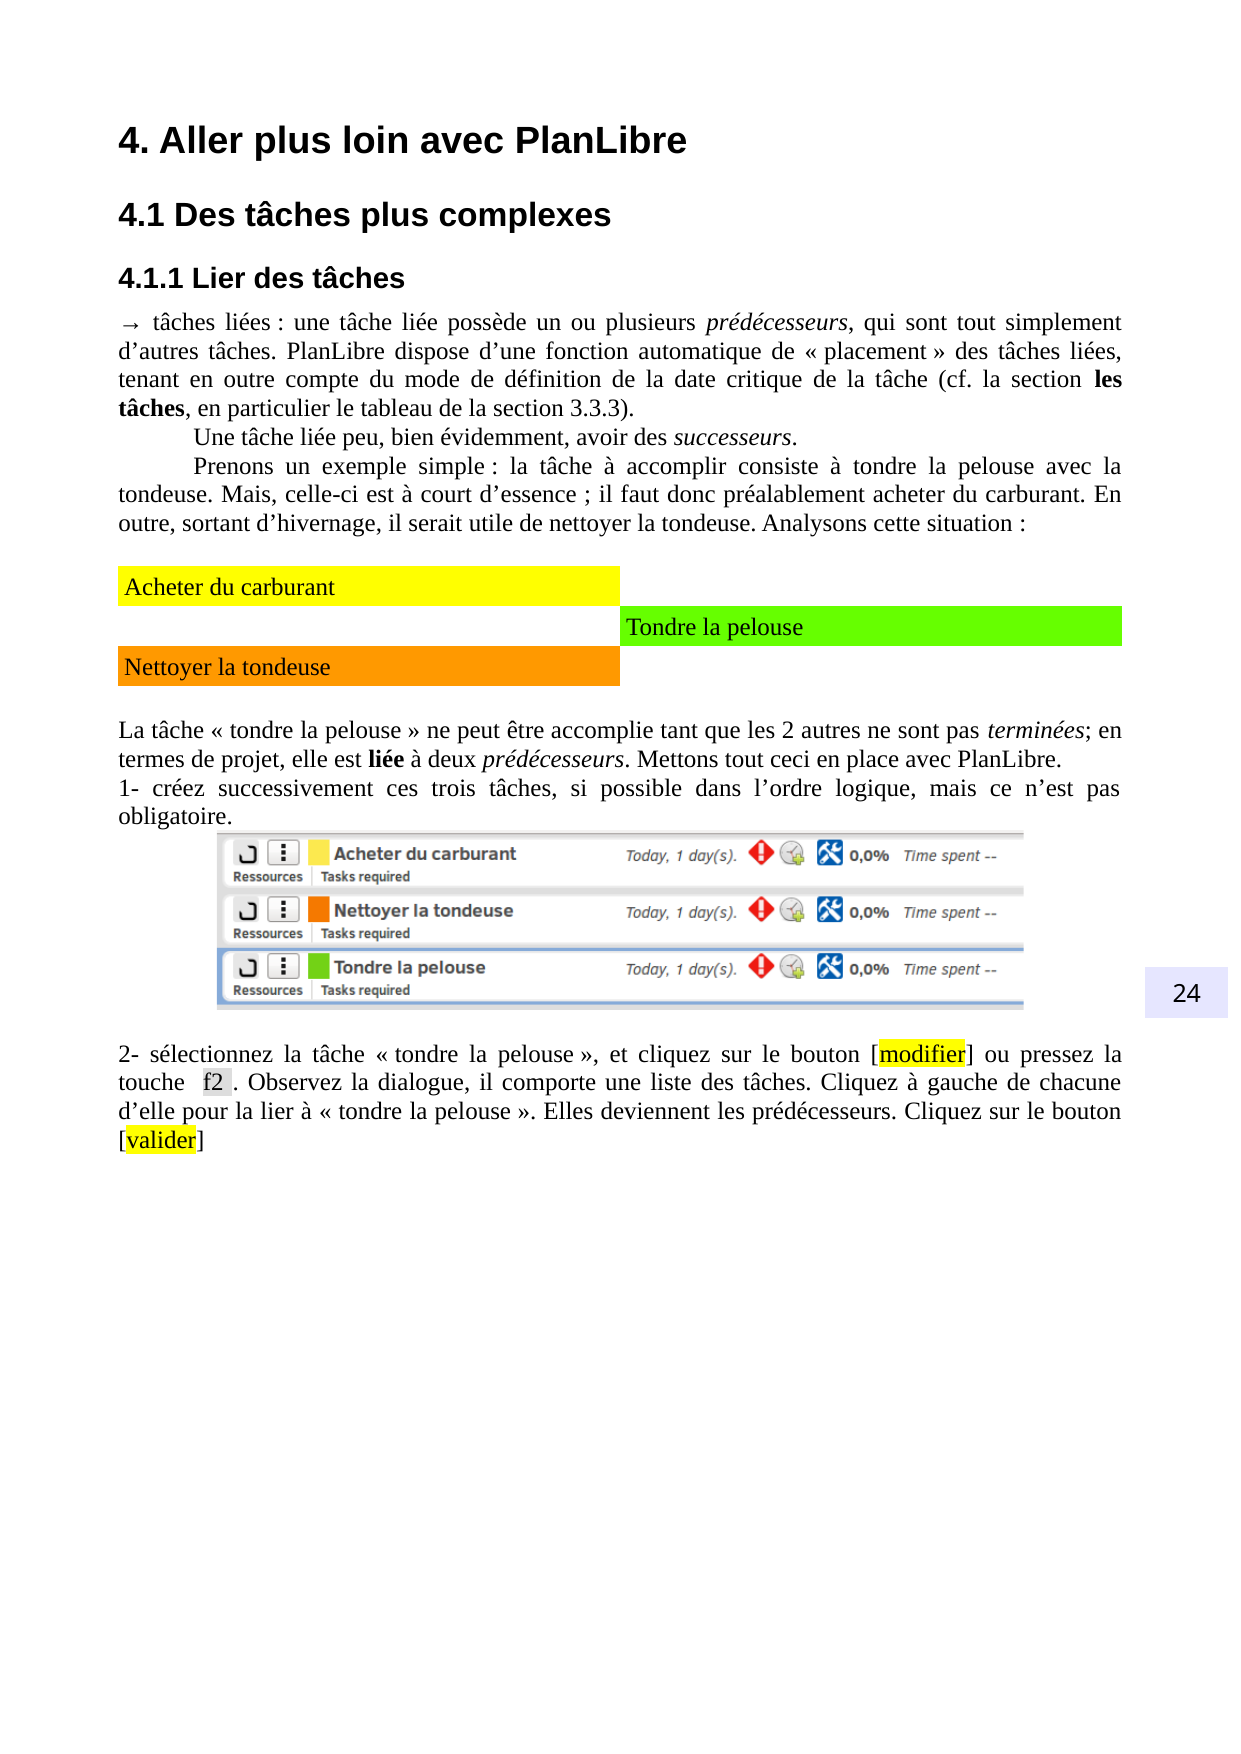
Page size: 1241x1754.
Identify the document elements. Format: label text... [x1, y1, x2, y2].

picture [216, 830, 1024, 1010]
table_cell [118, 606, 620, 646]
subtitle 4. Aller plus loin avec PlanLibre [118, 118, 1122, 162]
table_cell Nettoyer la tondeuse [118, 646, 620, 686]
table_cell [620, 646, 1122, 686]
text Une tâche liée peu, bien évidemment, avoir des successeurs. [118, 422, 1122, 451]
text → tâches liées : une tâche liée possède un ou plusieurs prédécesseurs, qui sont tout simplement d’autres tâches. PlanLibre dispose d’une fonction automatique de « placement » des tâches liées, tenant en outre compte du mode de définition de la date critique de la tâche (cf. la section les tâches, en particulier le tableau de la section 3.3.3). [118, 307, 1122, 422]
subtitle 4.1.1 Lier des tâches [118, 261, 1122, 294]
table_header [620, 566, 1122, 606]
table_cell Tondre la pelouse [620, 606, 1122, 646]
text La tâche « tondre la pelouse » ne peut être accomplie tant que les 2 autres ne sont pas terminées; en termes de projet, elle est liée à deux prédécesseurs. Mettons tout ceci en place avec PlanLibre. [118, 715, 1122, 773]
text Prenons un exemple simple : la tâche à accomplir consiste à tondre la pelouse avec la tondeuse. Mais, celle-ci est à court d’essence ; il faut donc préalablement acheter du carburant. En outre, sortant d’hivernage, il serait utile de nettoyer la tondeuse. Analysons cette situation : [118, 451, 1122, 537]
table_header Acheter du carburant [118, 566, 620, 606]
subtitle 4.1 Des tâches plus complexes [118, 195, 1122, 234]
text 2- sélectionnez la tâche « tondre la pelouse », et cliquez sur le bouton [modifier] ou pressez la touche f2 . Observez la dialogue, il comporte une liste des tâches. Cliquez à gauche de chacune d’elle pour la lier à « tondre la pelouse ». Elles deviennent les prédécesseurs. Cliquez sur le bouton [valider] [118, 1039, 1122, 1154]
text 1- créez successivement ces trois tâches, si possible dans l’ordre logique, mais ce n’est pas obligatoire. [118, 773, 1122, 830]
